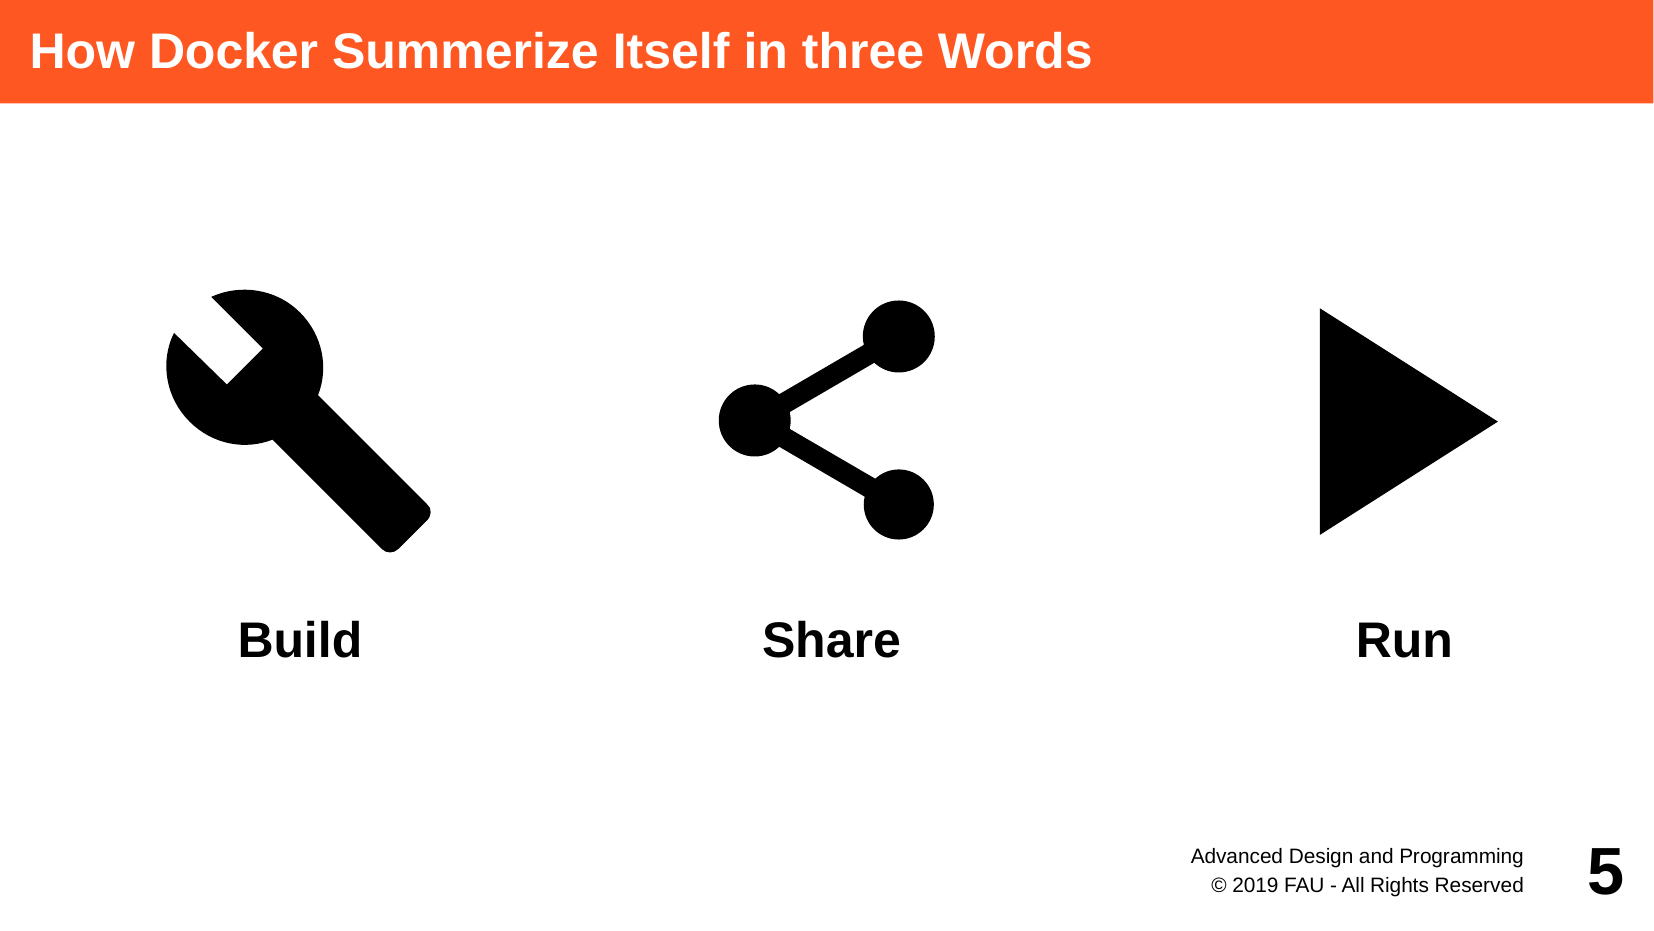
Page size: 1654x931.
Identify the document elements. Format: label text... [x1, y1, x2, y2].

picture [1182, 219, 1588, 625]
text_box Run [1254, 600, 1555, 680]
title How Docker Summerize Itself in three Words [0, 0, 1654, 104]
text_box Share [681, 600, 982, 680]
picture [676, 270, 977, 571]
picture [148, 270, 449, 571]
text_box Build [150, 600, 451, 680]
